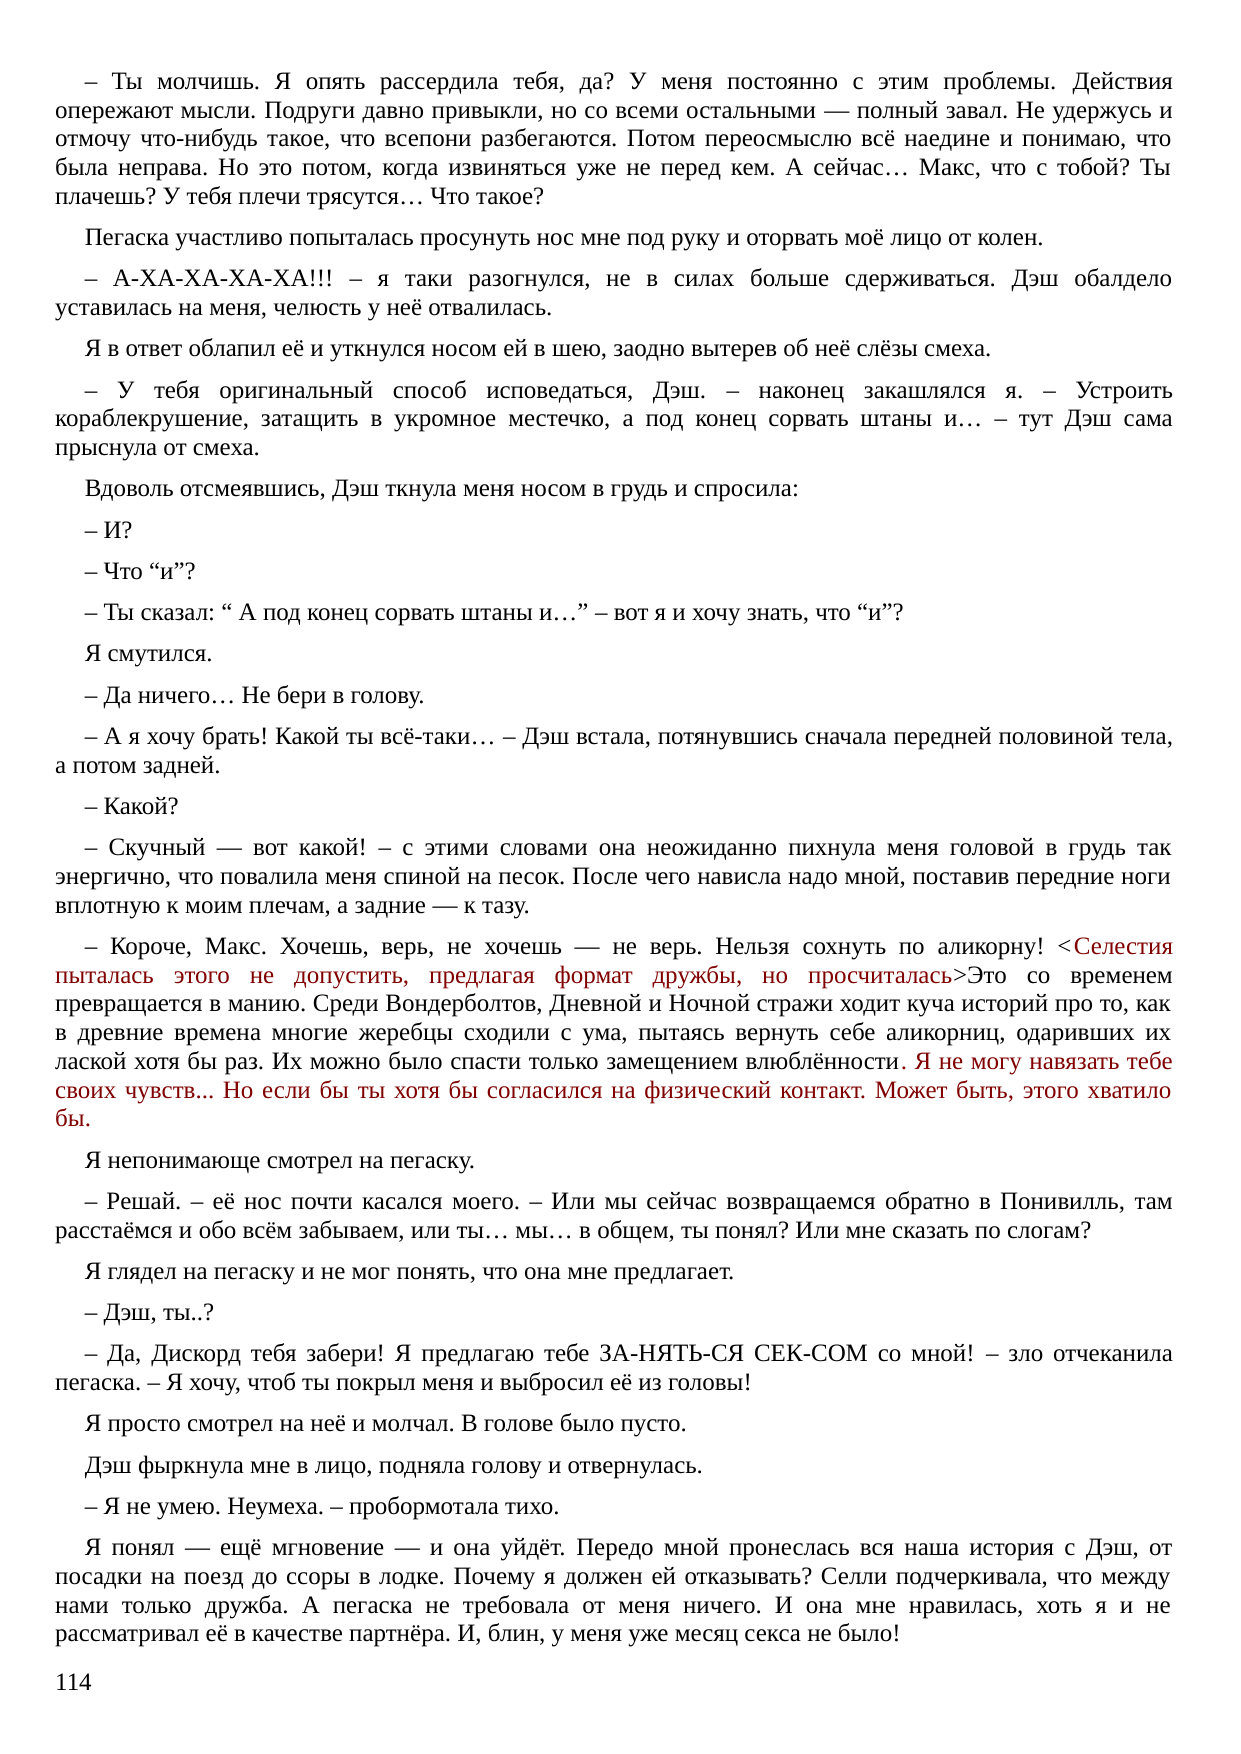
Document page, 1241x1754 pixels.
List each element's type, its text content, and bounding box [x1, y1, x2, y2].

text Я глядел на пегаску и не мог понять, что она мне предлагает. [55, 1256, 1173, 1285]
text – Ты молчишь. Я опять рассердила тебя, да? У меня постоянно с этим проблемы. Действия опережают мысли. Подруги давно привыкли, но со всеми остальными — полный завал. Не удержусь и отмочу что-нибудь такое, что всепони разбегаются. Потом переосмыслю всё наедине и понимаю, что была неправа. Но это потом, когда извиняться уже не перед кем. А сейчас… Макс, что с тобой? Ты плачешь? У тебя плечи трясутся… Что такое? [55, 66, 1173, 210]
text – Скучный — вот какой! – с этими словами она неожиданно пихнула меня головой в грудь так энергично, что повалила меня спиной на песок. После чего нависла надо мной, поставив передние ноги вплотную к моим плечам, а задние — к тазу. [55, 832, 1173, 918]
text – А-ХА-ХА-ХА-ХА!!! – я таки разогнулся, не в силах больше сдерживаться. Дэш обалдело уставилась на меня, челюсть у неё отвалилась. [55, 263, 1173, 321]
text – И? [55, 515, 1173, 543]
text – У тебя оригинальный способ исповедаться, Дэш. – наконец закашлялся я. – Устроить кораблекрушение, затащить в укромное местечко, а под конец сорвать штаны и… – тут Дэш сама прыснула от смеха. [55, 375, 1173, 461]
text – А я хочу брать! Какой ты всё-таки… – Дэш встала, потянувшись сначала передней половиной тела, а потом задней. [55, 721, 1173, 778]
text Я просто смотрел на неё и молчал. В голове было пусто. [55, 1408, 1173, 1437]
text – Ты сказал: “ А под конец сорвать штаны и…” – вот я и хочу знать, что “и”? [55, 597, 1173, 626]
text – Какой? [55, 791, 1173, 820]
text Пегаска участливо попыталась просунуть нос мне под руку и оторвать моё лицо от колен. [55, 222, 1173, 251]
text Дэш фыркнула мне в лицо, подняла голову и отвернулась. [55, 1450, 1173, 1478]
text – Решай. – её нос почти касался моего. – Или мы сейчас возвращаемся обратно в Понивилль, там расстаёмся и обо всём забываем, или ты… мы… в общем, ты понял? Или мне сказать по слогам? [55, 1186, 1173, 1243]
text – Да, Дискорд тебя забери! Я предлагаю тебе ЗА-НЯТЬ-СЯ СЕК-СОМ со мной! – зло отчеканила пегаска. – Я хочу, чтоб ты покрыл меня и выбросил её из головы! [55, 1338, 1173, 1396]
text – Короче, Макс. Хочешь, верь, не хочешь — не верь. Нельзя сохнуть по аликорну! <Селестия пыталась этого не допустить, предлагая формат дружбы, но просчиталась>Это со временем превращается в манию. Среди Вондерболтов, Дневной и Ночной стражи ходит куча историй про то, как в древние времена многие жеребцы сходили с ума, пытаясь вернуть себе аликорниц, одаривших их лаской хотя бы раз. Их можно было спасти только замещением влюблённости. Я не могу навязать тебе своих чувств... Но если бы ты хотя бы согласился на физический контакт. Может быть, этого хватило бы. [55, 931, 1173, 1132]
text – Я не умею. Неумеха. – пробормотала тихо. [55, 1491, 1173, 1520]
text Вдоволь отсмеявшись, Дэш ткнула меня носом в грудь и спросила: [55, 473, 1173, 502]
text Я смутился. [55, 638, 1173, 667]
text Я понял — ещё мгновение — и она уйдёт. Передо мной пронеслась вся наша история с Дэш, от посадки на поезд до ссоры в лодке. Почему я должен ей отказывать? Селли подчеркивала, что между нами только дружба. А пегаска не требовала от меня ничего. И она мне нравилась, хоть я и не рассматривал её в качестве партнёра. И, блин, у меня уже месяц секса не было! [55, 1532, 1173, 1647]
text – Да ничего… Не бери в голову. [55, 680, 1173, 708]
text Я в ответ облапил её и уткнулся носом ей в шею, заодно вытерев об неё слёзы смеха. [55, 333, 1173, 362]
text – Что “и”? [55, 556, 1173, 585]
text – Дэш, ты..? [55, 1297, 1173, 1326]
text Я непонимающе смотрел на пегаску. [55, 1145, 1173, 1173]
